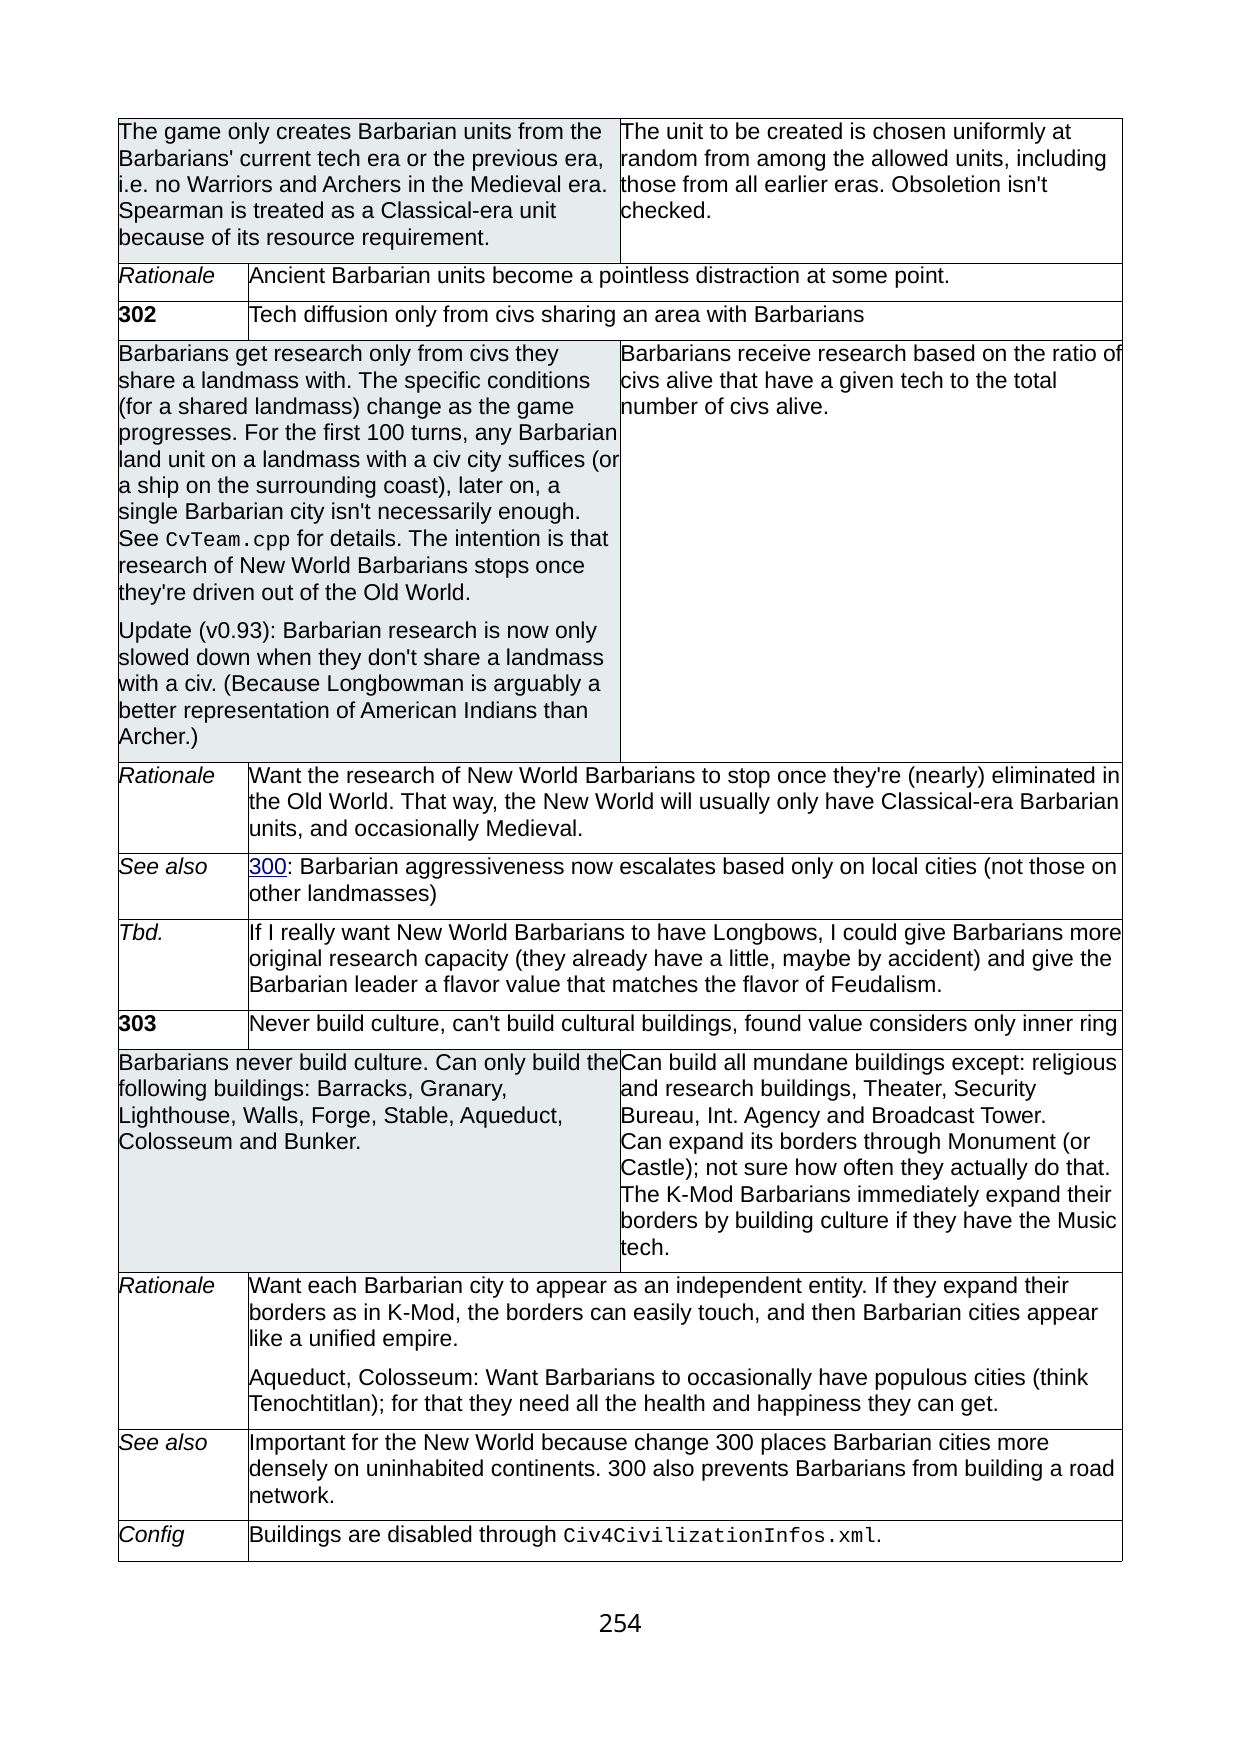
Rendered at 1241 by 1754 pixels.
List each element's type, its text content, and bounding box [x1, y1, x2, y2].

table_cell 303 [119, 1011, 248, 1049]
table_cell Barbarians get research only from civs they share a landmass with. The specific conditions (for a shared landmass) change as the game progresses. For the first 100 turns, any Barbarian land unit on a landmass with a civ city suffices (or a ship on the surrounding coast), later on, a single Barbarian city isn't necessarily enough. See CvTeam.cpp for details. The intention is that research of New World Barbarians stops once they're driven out of the Old World. Update (v0.93): Barbarian research is now only slowed down when they don't share a landmass with a civ. (Because Longbowman is arguably a better representation of American Indians than Archer.) [119, 341, 620, 762]
table_cell Barbarians never build culture. Can only build the following buildings: Barracks, Granary, Lighthouse, Walls, Forge, Stable, Aqueduct, Colosseum and Bunker. [119, 1050, 620, 1272]
table_cell 300: Barbarian aggressiveness now escalates based only on local cities (not those on other landmasses) [249, 854, 1122, 918]
table_cell Tbd. [119, 920, 248, 1010]
table_cell Buildings are disabled through Civ4CivilizationInfos.xml. [249, 1521, 1122, 1561]
table_cell Rationale [119, 763, 248, 853]
table_cell Can build all mundane buildings except: religious and research buildings, Theater, Security Bureau, Int. Agency and Broadcast Tower. Can expand its borders through Monument (or Castle); not sure how often they actually do that. The K-Mod Barbarians immediately expand their borders by building culture if they have the Music tech. [621, 1050, 1122, 1272]
table_cell Config [119, 1521, 248, 1561]
table_cell Tech diffusion only from civs sharing an area with Barbarians [249, 302, 1122, 340]
table_cell Want each Barbarian city to appear as an independent entity. If they expand their borders as in K-Mod, the borders can easily touch, and then Barbarian cities appear like a unified empire. Aqueduct, Colosseum: Want Barbarians to occasionally have populous cities (think Tenochtitlan); for that they need all the health and happiness they can get. [249, 1273, 1122, 1429]
table_cell If I really want New World Barbarians to have Longbows, I could give Barbarians more original research capacity (they already have a little, maybe by accident) and give the Barbarian leader a flavor value that matches the flavor of Feudalism. [249, 920, 1122, 1010]
table_cell Important for the New World because change 300 places Barbarian cities more densely on uninhabited continents. 300 also prevents Barbarians from building a road network. [249, 1430, 1122, 1520]
table_cell See also [119, 854, 248, 918]
table_cell Ancient Barbarian units become a pointless distraction at some point. [249, 264, 1122, 301]
table_cell Barbarians receive research based on the ratio of civs alive that have a given tech to the total number of civs alive. [621, 341, 1122, 762]
table_cell Never build culture, can't build cultural buildings, found value considers only inner ring [249, 1011, 1122, 1049]
table_cell Rationale [119, 1273, 248, 1429]
table_cell 302 [119, 302, 248, 340]
table_cell Want the research of New World Barbarians to stop once they're (nearly) eliminated in the Old World. That way, the New World will usually only have Classical-era Barbarian units, and occasionally Medieval. [249, 763, 1122, 853]
table_cell The unit to be created is chosen uniformly at random from among the allowed units, including those from all earlier eras. Obsoletion isn't checked. [621, 119, 1122, 262]
table_cell The game only creates Barbarian units from the Barbarians' current tech era or the previous era, i.e. no Warriors and Archers in the Medieval era. Spearman is treated as a Classical-era unit because of its resource requirement. [119, 119, 620, 262]
table_cell See also [119, 1430, 248, 1520]
table_cell Rationale [119, 264, 248, 301]
